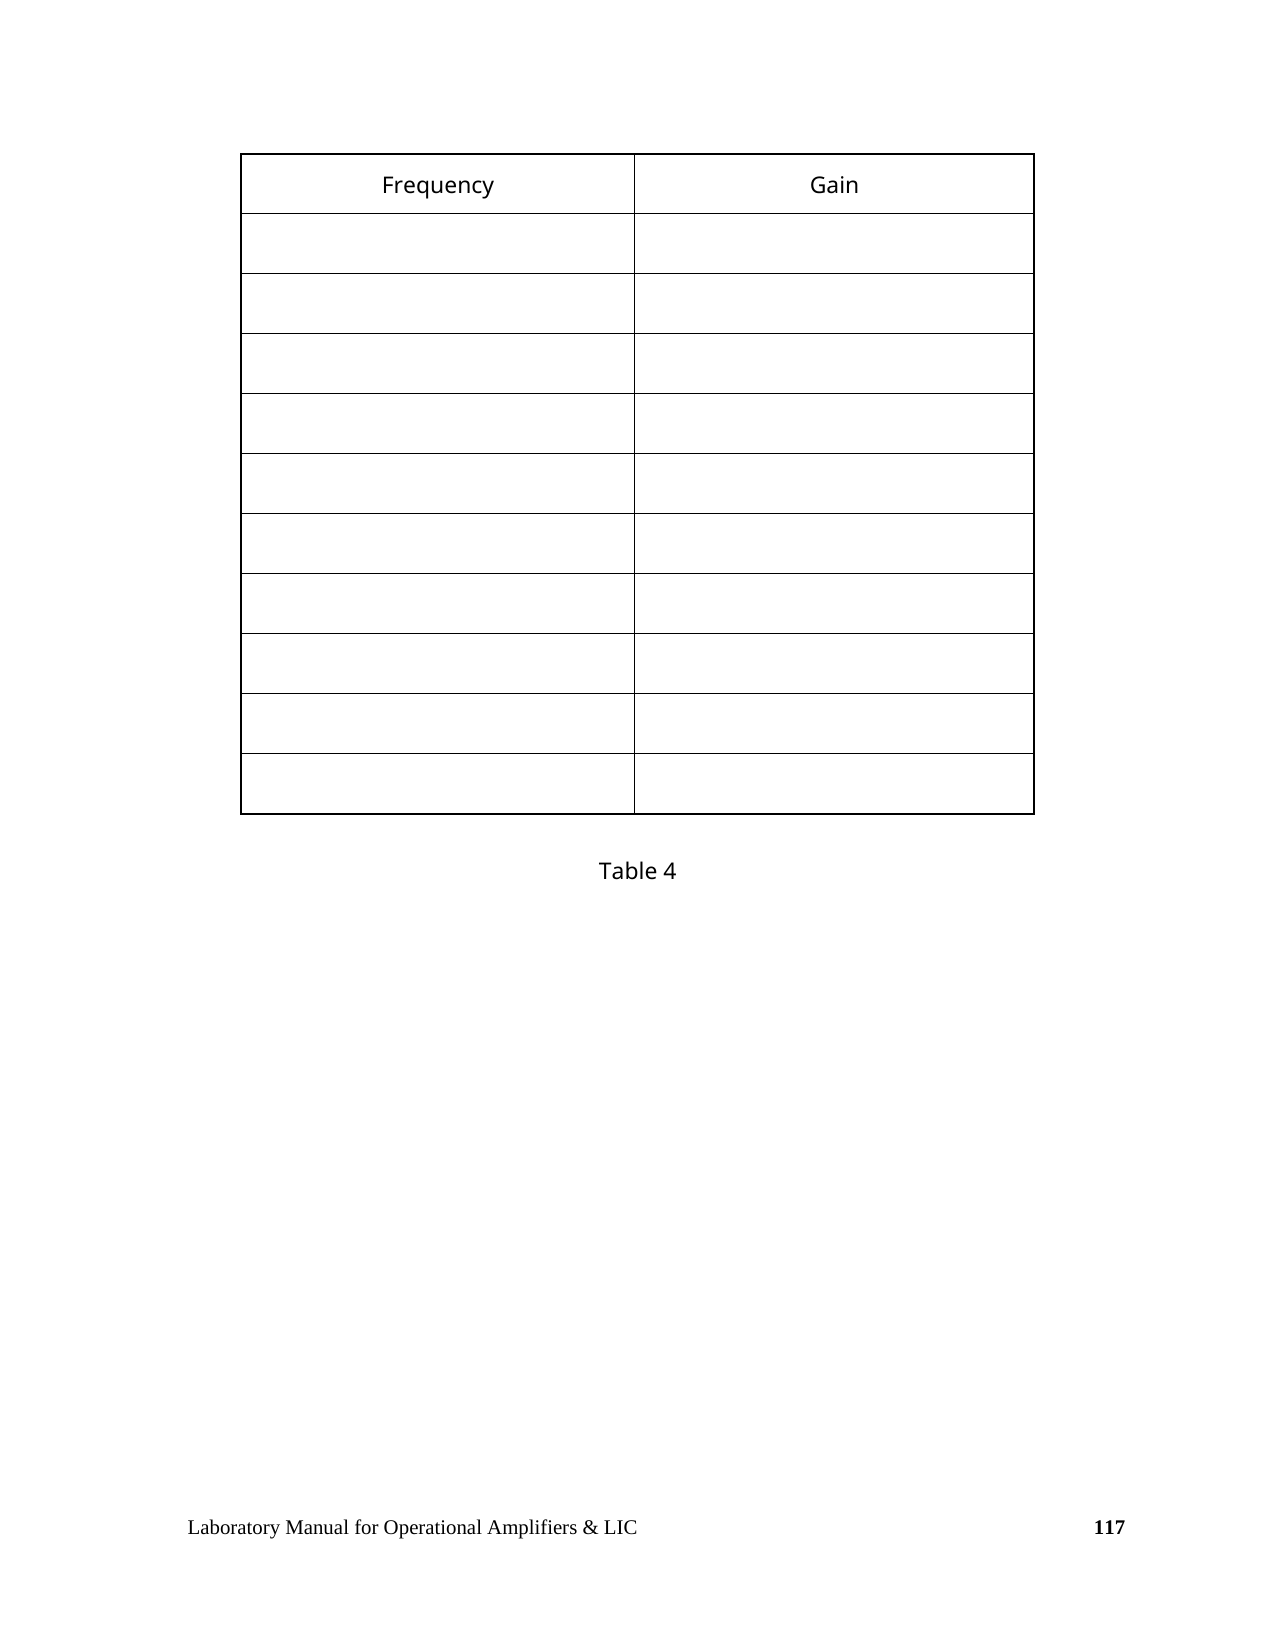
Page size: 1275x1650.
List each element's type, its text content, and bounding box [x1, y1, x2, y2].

table_cell [635, 334, 1033, 393]
table_header Gain [635, 155, 1033, 213]
table_cell [242, 394, 634, 453]
table_header Frequency [242, 155, 634, 213]
table_cell [635, 394, 1033, 453]
subtitle Table 4 [150, 855, 1125, 886]
table_cell [635, 694, 1033, 753]
table_cell [635, 634, 1033, 693]
table_cell [242, 754, 634, 813]
table_cell [242, 514, 634, 573]
table_cell [635, 574, 1033, 633]
table_cell [242, 334, 634, 393]
table_cell [635, 454, 1033, 513]
table_cell [242, 634, 634, 693]
table_cell [242, 454, 634, 513]
table_cell [635, 214, 1033, 273]
table_cell [635, 274, 1033, 333]
table_cell [635, 514, 1033, 573]
table_cell [242, 694, 634, 753]
table_cell [635, 754, 1033, 813]
table_cell [242, 574, 634, 633]
table_cell [242, 214, 634, 273]
table_cell [242, 274, 634, 333]
